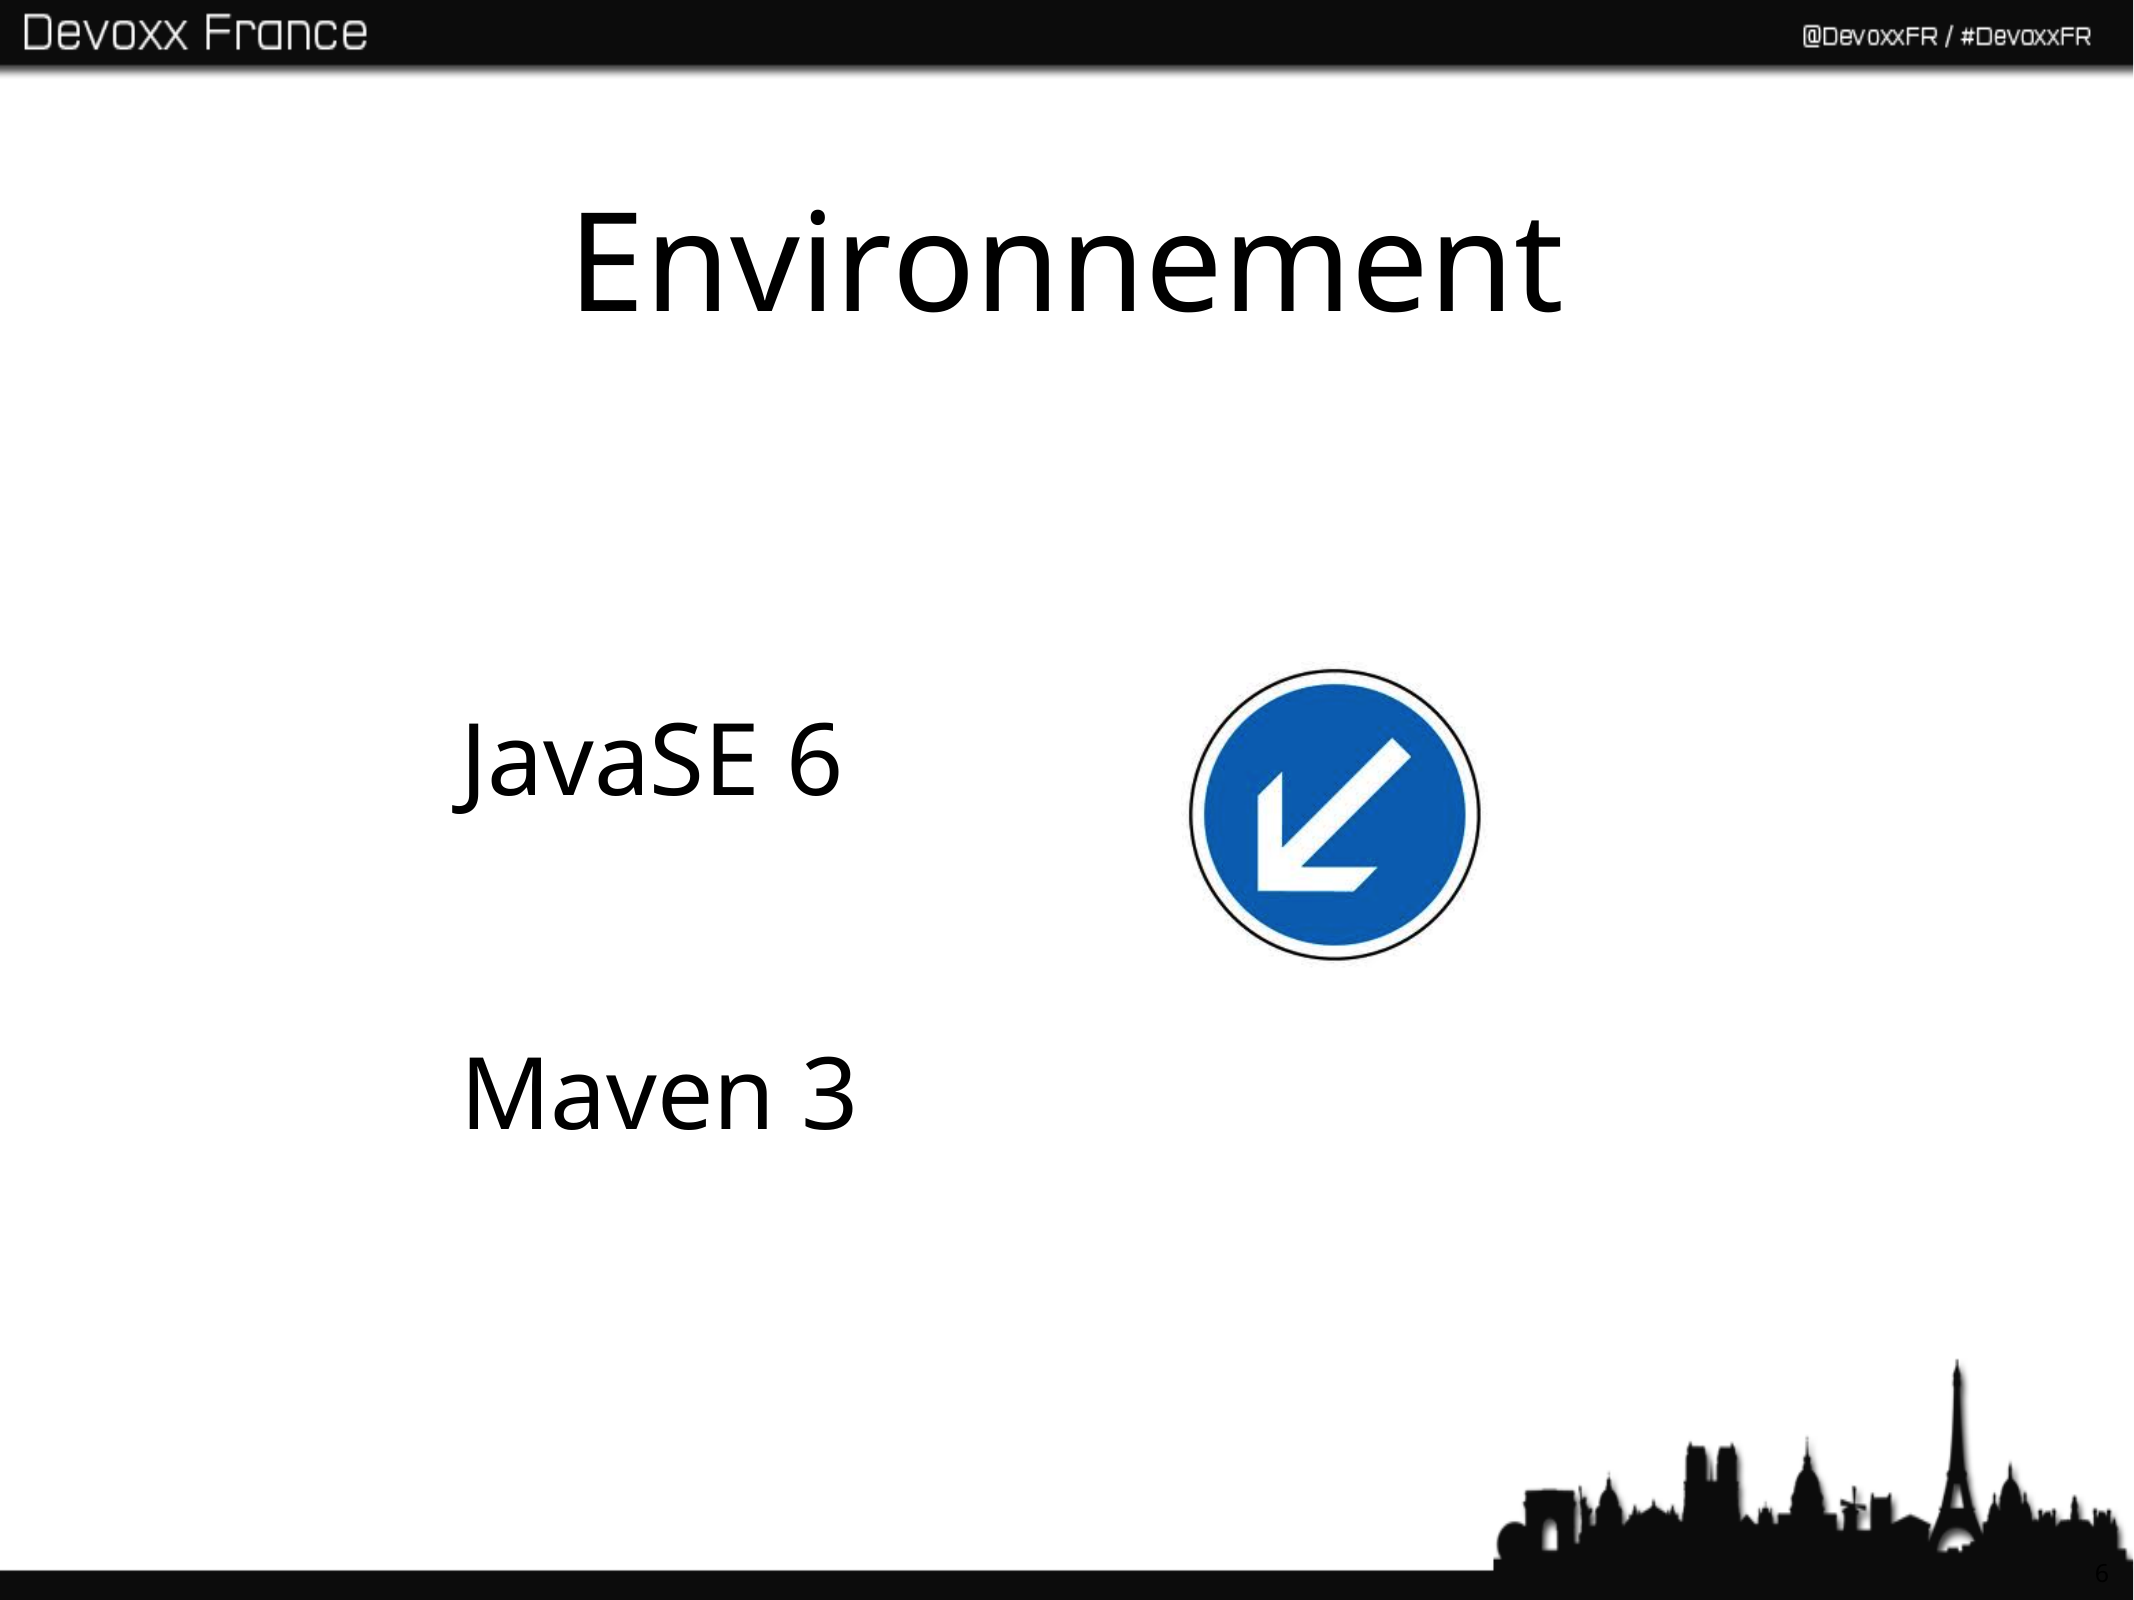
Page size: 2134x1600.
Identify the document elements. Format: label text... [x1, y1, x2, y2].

list JavaSE 6 Maven 3 [151, 519, 1982, 1448]
picture [0, 0, 2134, 1600]
title Environnement [151, 165, 1982, 438]
